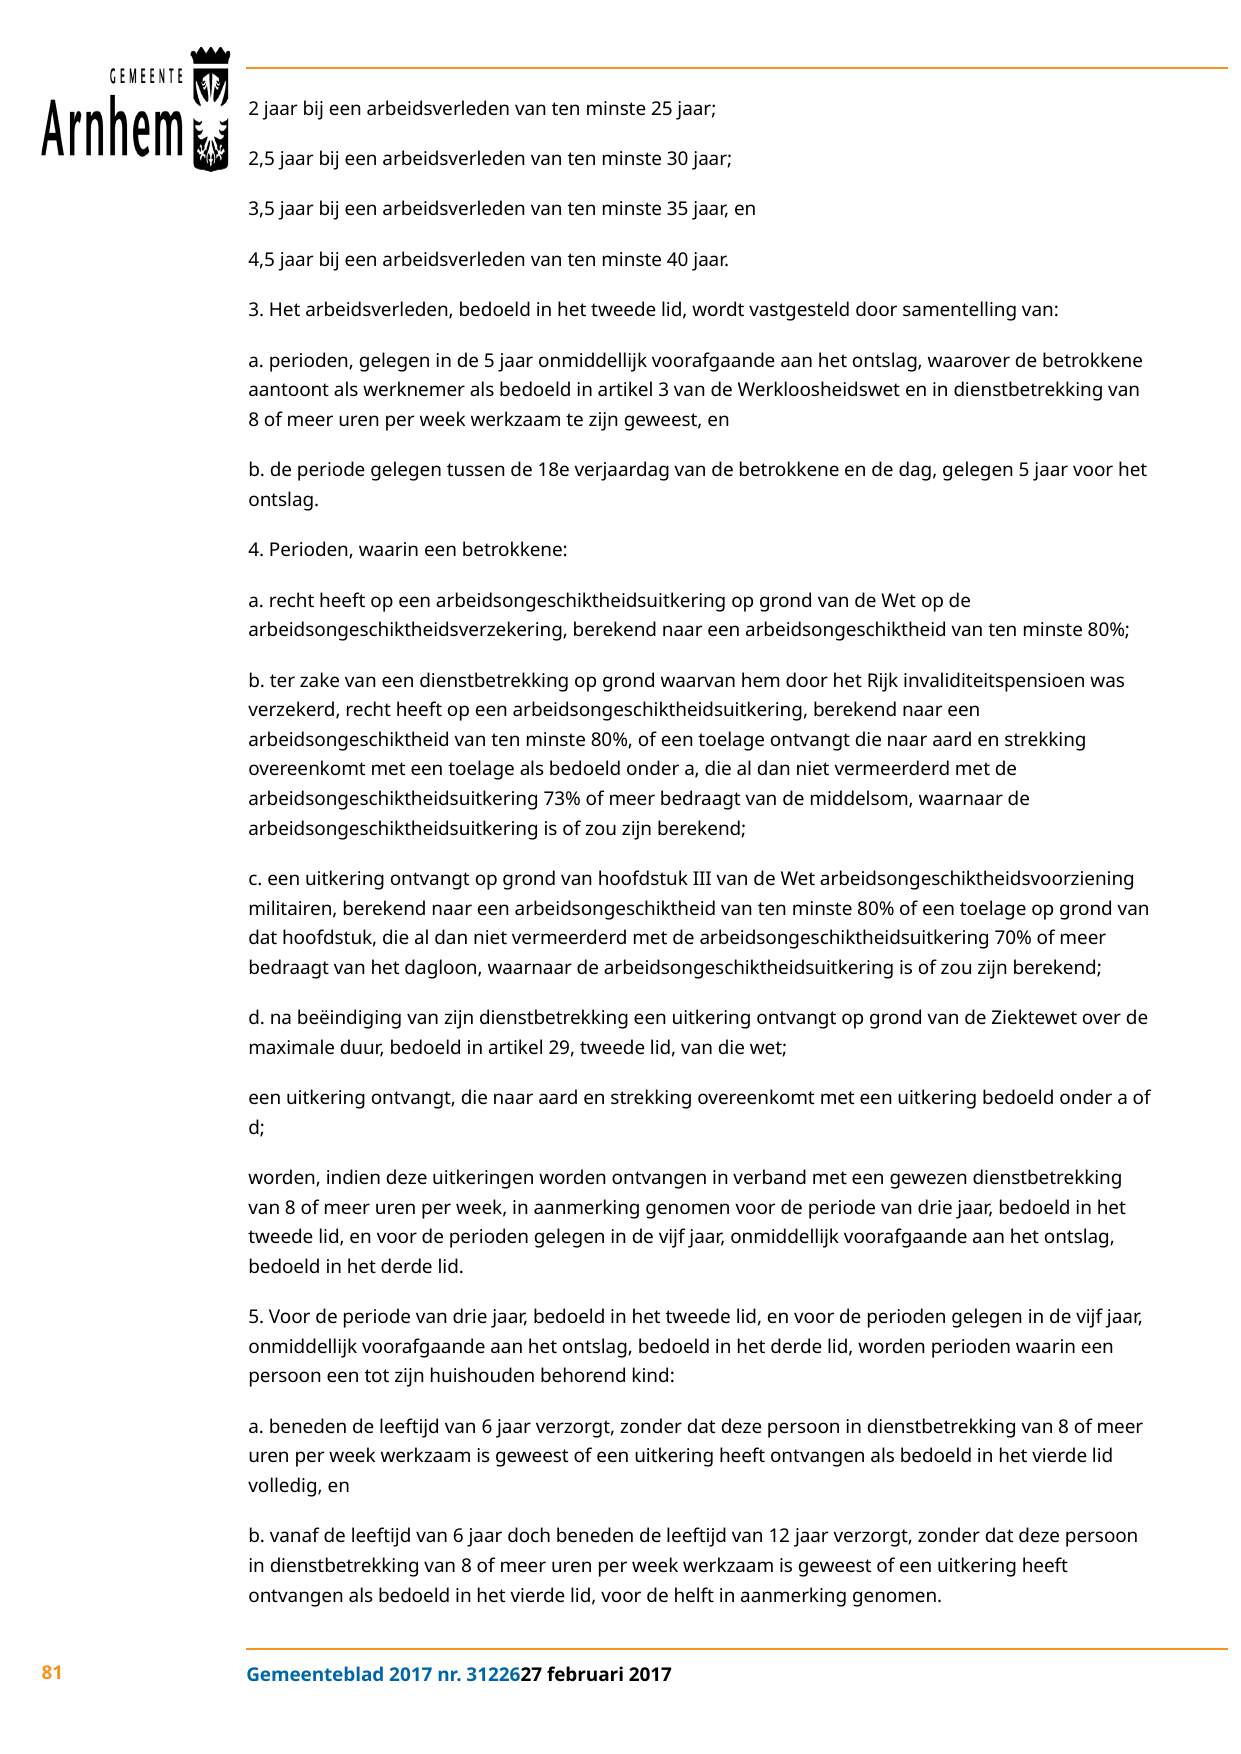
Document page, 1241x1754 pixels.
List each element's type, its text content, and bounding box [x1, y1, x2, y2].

text a. recht heeft op een arbeidsongeschiktheidsuitkering op grond van de Wet op de arbeidsongeschiktheidsverzekering, berekend naar een arbeidsongeschiktheid van ten minste 80%; [248, 587, 1152, 642]
text 4,5 jaar bij een arbeidsverleden van ten minste 40 jaar. [248, 246, 1152, 272]
picture [41, 47, 231, 172]
text 3. Het arbeidsverleden, bedoeld in het tweede lid, wordt vastgesteld door samentelling van: [248, 296, 1152, 322]
text c. een uitkering ontvangt op grond van hoofdstuk III van de Wet arbeidsongeschiktheidsvoorziening militairen, berekend naar een arbeidsongeschiktheid van ten minste 80% of een toelage op grond van dat hoofdstuk, die al dan niet vermeerderd met de arbeidsongeschiktheidsuitkering 70% of meer bedraagt van het dagloon, waarnaar de arbeidsongeschiktheidsuitkering is of zou zijn berekend; [248, 865, 1152, 980]
text 5. Voor de periode van drie jaar, bedoeld in het tweede lid, en voor de perioden gelegen in de vijf jaar, onmiddellijk voorafgaande aan het ontslag, bedoeld in het derde lid, worden perioden waarin een persoon een tot zijn huishouden behorend kind: [248, 1303, 1152, 1388]
text b. vanaf de leeftijd van 6 jaar doch beneden de leeftijd van 12 jaar verzorgt, zonder dat deze persoon in dienstbetrekking van 8 of meer uren per week werkzaam is geweest of een uitkering heeft ontvangen als bedoeld in het vierde lid, voor de helft in aanmerking genomen. [248, 1523, 1152, 1608]
text a. perioden, gelegen in de 5 jaar onmiddellijk voorafgaande aan het ontslag, waarover de betrokkene aantoont als werknemer als bedoeld in artikel 3 van de Werkloosheidswet en in dienstbetrekking van 8 of meer uren per week werkzaam te zijn geweest, en [248, 347, 1152, 432]
text a. beneden de leeftijd van 6 jaar verzorgt, zonder dat deze persoon in dienstbetrekking van 8 of meer uren per week werkzaam is geweest of een uitkering heeft ontvangen als bedoeld in het vierde lid volledig, en [248, 1413, 1152, 1498]
text b. ter zake van een dienstbetrekking op grond waarvan hem door het Rijk invaliditeitspensioen was verzekerd, recht heeft op een arbeidsongeschiktheidsuitkering, berekend naar een arbeidsongeschiktheid van ten minste 80%, of een toelage ontvangt die naar aard en strekking overeenkomt met een toelage als bedoeld onder a, die al dan niet vermeerderd met de arbeidsongeschiktheidsuitkering 73% of meer bedraagt van de middelsom, waarnaar de arbeidsongeschiktheidsuitkering is of zou zijn berekend; [248, 667, 1152, 841]
text een uitkering ontvangt, die naar aard en strekking overeenkomt met een uitkering bedoeld onder a of d; [248, 1084, 1152, 1140]
text 4. Perioden, waarin een betrokkene: [248, 536, 1152, 562]
text 3,5 jaar bij een arbeidsverleden van ten minste 35 jaar, en [248, 196, 1152, 221]
text 2,5 jaar bij een arbeidsverleden van ten minste 30 jaar; [248, 145, 1152, 171]
text 2 jaar bij een arbeidsverleden van ten minste 25 jaar; [248, 95, 1152, 121]
text d. na beëindiging van zijn dienstbetrekking een uitkering ontvangt op grond van de Ziektewet over de maximale duur, bedoeld in artikel 29, tweede lid, van die wet; [248, 1004, 1152, 1060]
text b. de periode gelegen tussen de 18e verjaardag van de betrokkene en de dag, gelegen 5 jaar voor het ontslag. [248, 456, 1152, 512]
text worden, indien deze uitkeringen worden ontvangen in verband met een gewezen dienstbetrekking van 8 of meer uren per week, in aanmerking genomen voor de periode van drie jaar, bedoeld in het tweede lid, en voor de perioden gelegen in de vijf jaar, onmiddellijk voorafgaande aan het ontslag, bedoeld in het derde lid. [248, 1164, 1152, 1279]
